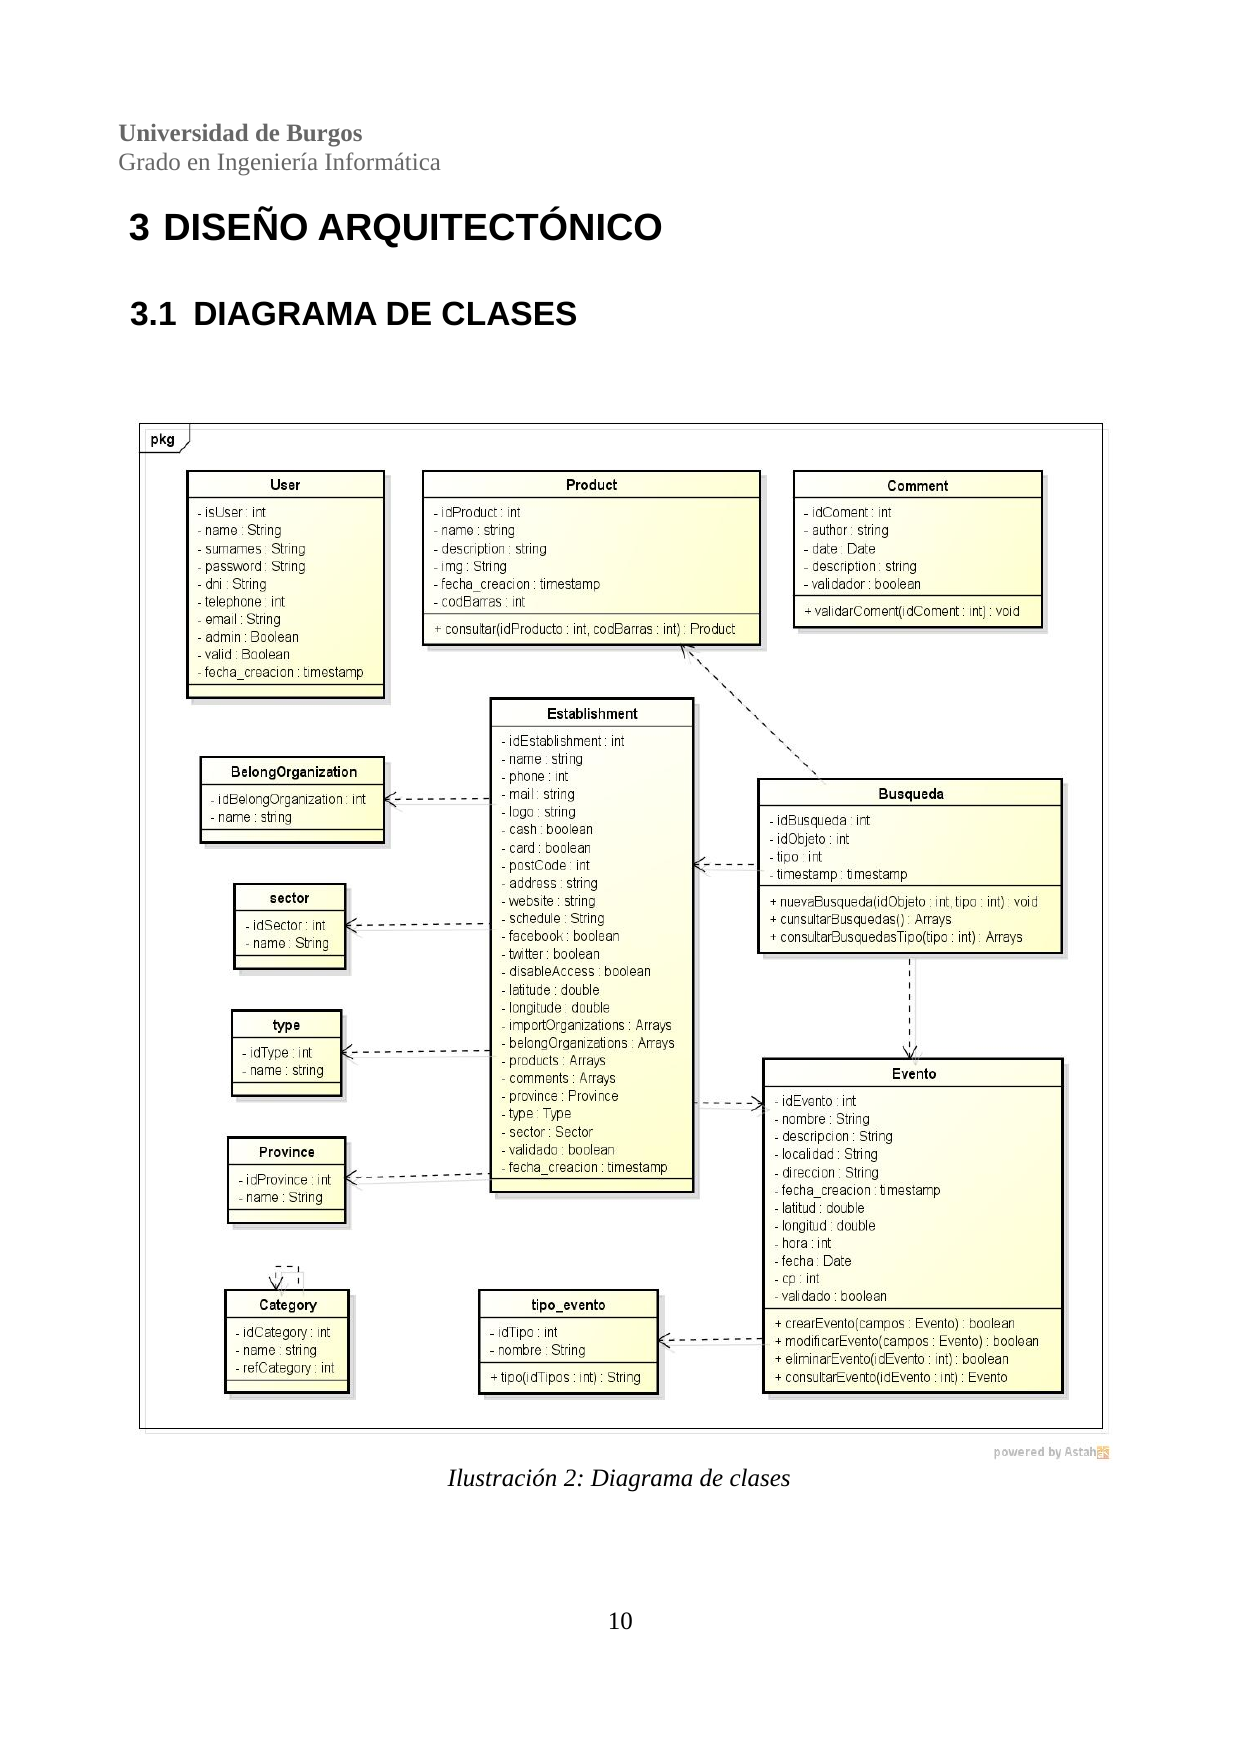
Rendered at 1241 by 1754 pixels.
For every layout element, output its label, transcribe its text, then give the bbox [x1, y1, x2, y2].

picture [128, 411, 1113, 1463]
subtitle DISEÑO ARQUITECTÓNICO [118, 205, 1122, 249]
subtitle DIAGRAMA DE CLASES [121, 278, 1122, 337]
text Ilustración 2: Diagrama de clases [77, 1463, 1163, 1492]
